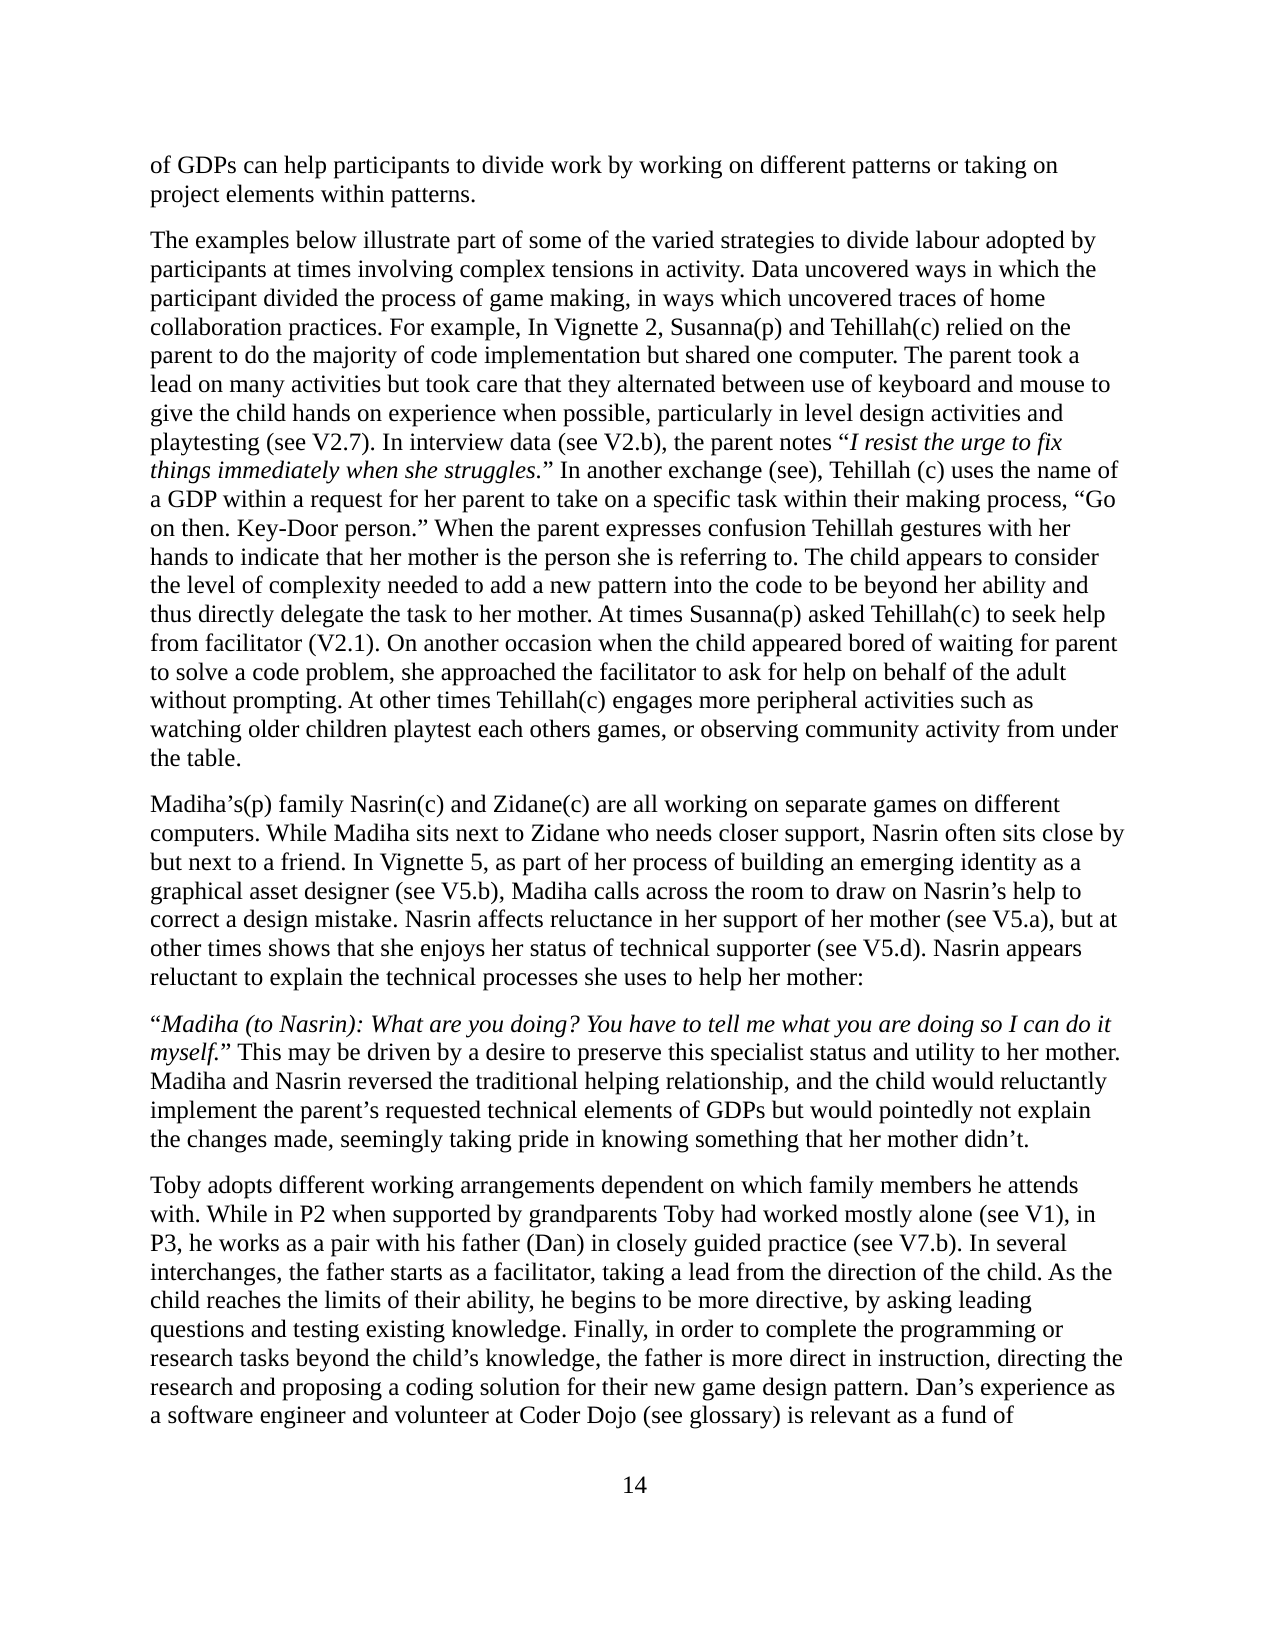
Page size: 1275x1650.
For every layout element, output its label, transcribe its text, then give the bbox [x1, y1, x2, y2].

text Toby adopts different working arrangements dependent on which family members he attends with. While in P2 when supported by grandparents Toby had worked mostly alone (see V1), in P3, he works as a pair with his father (Dan) in closely guided practice (see V7.b). In several interchanges, the father starts as a facilitator, taking a lead from the direction of the child. As the child reaches the limits of their ability, he begins to be more directive, by asking leading questions and testing existing knowledge. Finally, in order to complete the programming or research tasks beyond the child’s knowledge, the father is more direct in instruction, directing the research and proposing a coding solution for their new game design pattern. Dan’s experience as a software engineer and volunteer at Coder Dojo (see glossary) is relevant as a fund of [150, 1170, 1125, 1429]
text “Madiha (to Nasrin): What are you doing? You have to tell me what you are doing so I can do it myself.” This may be driven by a desire to preserve this specialist status and utility to her mother. Madiha and Nasrin reversed the traditional helping relationship, and the child would reluctantly implement the parent’s requested technical elements of GDPs but would pointedly not explain the changes made, seemingly taking pride in knowing something that her mother didn’t. [150, 1009, 1125, 1152]
text of GDPs can help participants to divide work by working on different patterns or taking on project elements within patterns. [150, 150, 1125, 207]
text Madiha’s(p) family Nasrin(c) and Zidane(c) are all working on separate games on different computers. While Madiha sits next to Zidane who needs closer support, Nasrin often sits close by but next to a friend. In Vignette 5, as part of her process of building an emerging identity as a graphical asset designer (see V5.b), Madiha calls across the room to draw on Nasrin’s help to correct a design mistake. Nasrin affects reluctance in her support of her mother (see V5.a), but at other times shows that she enjoys her status of technical supporter (see V5.d). Nasrin appears reluctant to explain the technical processes she uses to help her mother: [150, 789, 1125, 991]
text The examples below illustrate part of some of the varied strategies to divide labour adopted by participants at times involving complex tensions in activity. Data uncovered ways in which the participant divided the process of game making, in ways which uncovered traces of home collaboration practices. For example, In Vignette 2, Susanna(p) and Tehillah(c) relied on the parent to do the majority of code implementation but shared one computer. The parent took a lead on many activities but took care that they alternated between use of keyboard and mouse to give the child hands on experience when possible, particularly in level design activities and playtesting (see V2.7). In interview data (see V2.b), the parent notes “I resist the urge to fix things immediately when she struggles.” In another exchange (see), Tehillah (c) uses the name of a GDP within a request for her parent to take on a specific task within their making process, “Go on then. Key-Door person.” When the parent expresses confusion Tehillah gestures with her hands to indicate that her mother is the person she is referring to. The child appears to consider the level of complexity needed to add a new pattern into the code to be beyond her ability and thus directly delegate the task to her mother. At times Susanna(p) asked Tehillah(c) to seek help from facilitator (V2.1). On another occasion when the child appeared bored of waiting for parent to solve a code problem, she approached the facilitator to ask for help on behalf of the adult without prompting. At other times Tehillah(c) engages more peripheral activities such as watching older children playtest each others games, or observing community activity from under the table. [150, 225, 1125, 772]
